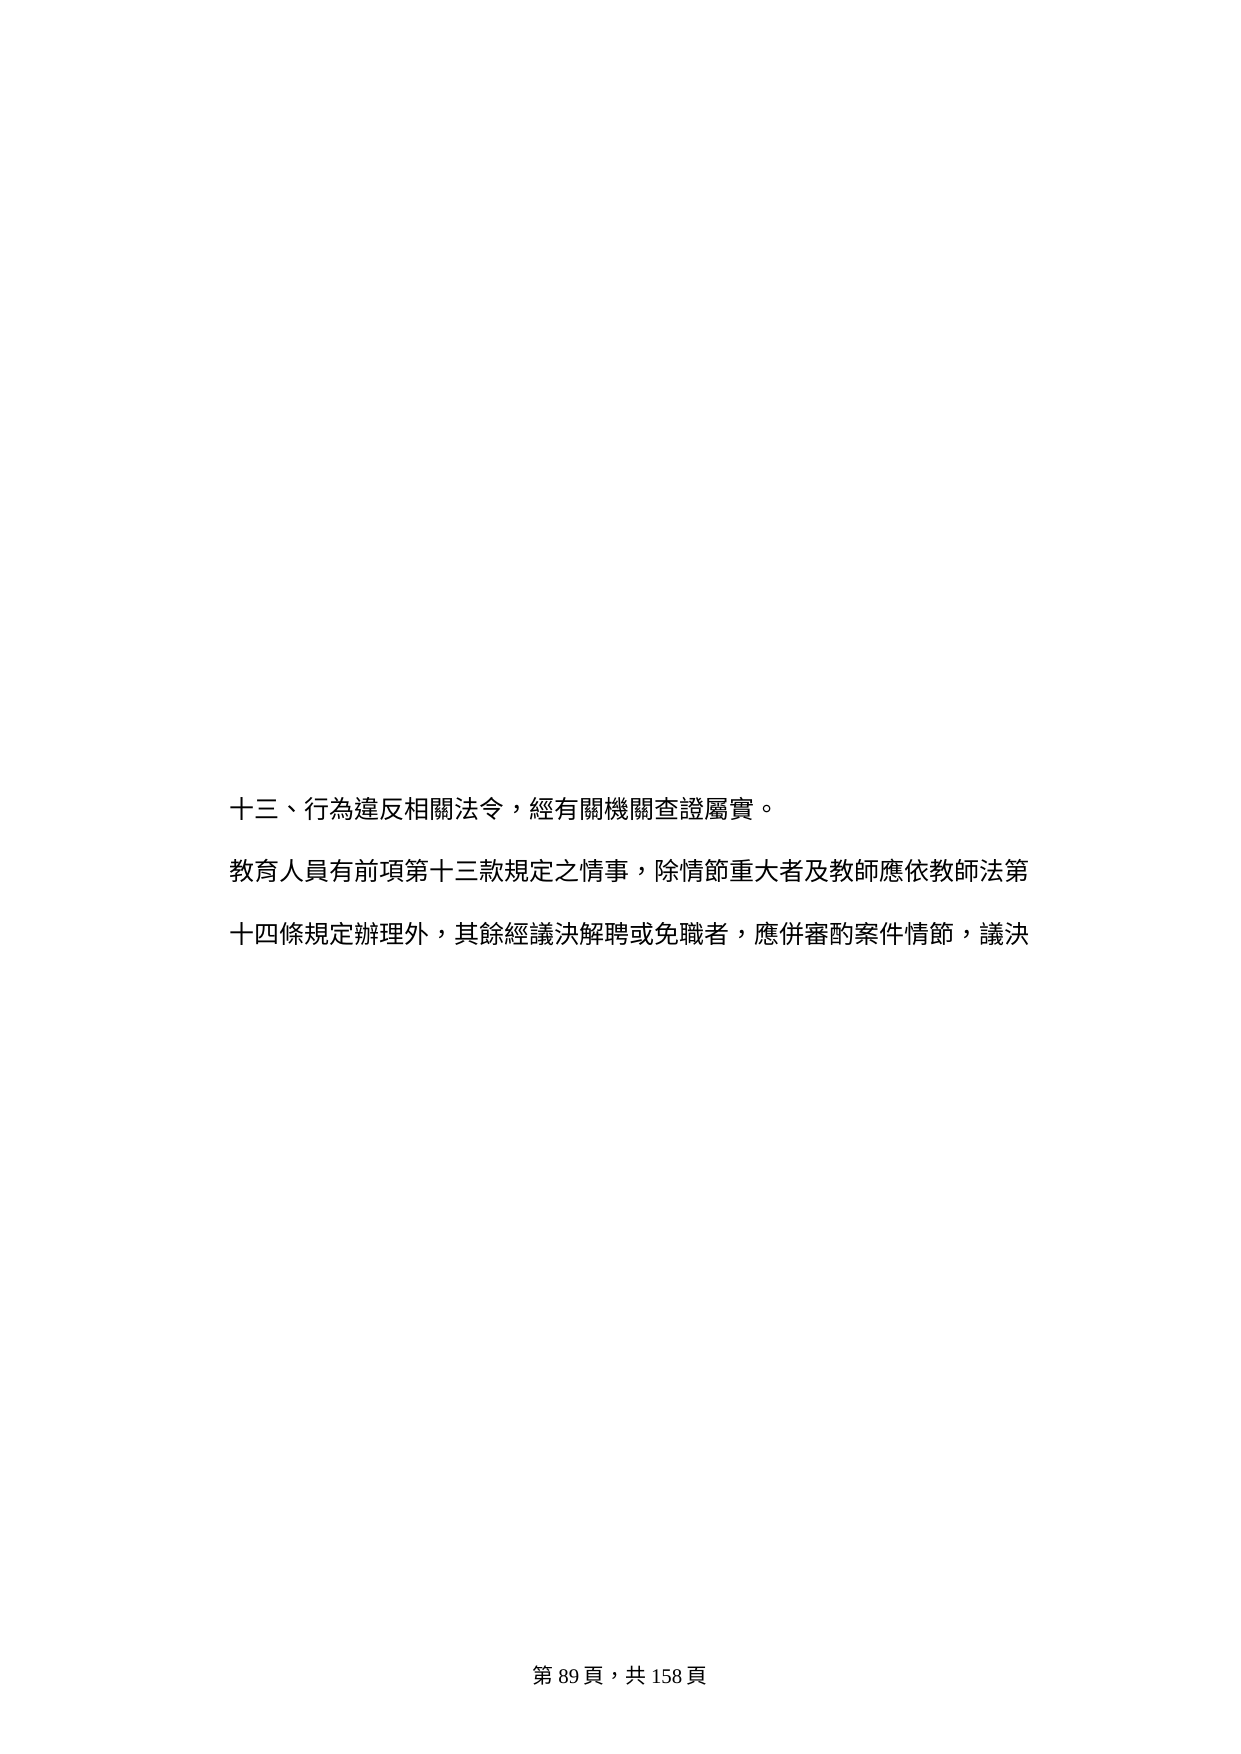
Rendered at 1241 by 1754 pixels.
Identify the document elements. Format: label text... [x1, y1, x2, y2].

text 十四條規定辦理外，其餘經議決解聘或免職者，應併審酌案件情節，議決 [118, 891, 1122, 953]
text 十三、行為違反相關法令，經有關機關查證屬實。 [118, 766, 1122, 828]
text 教育人員有前項第十三款規定之情事，除情節重大者及教師應依教師法第 [118, 828, 1122, 891]
